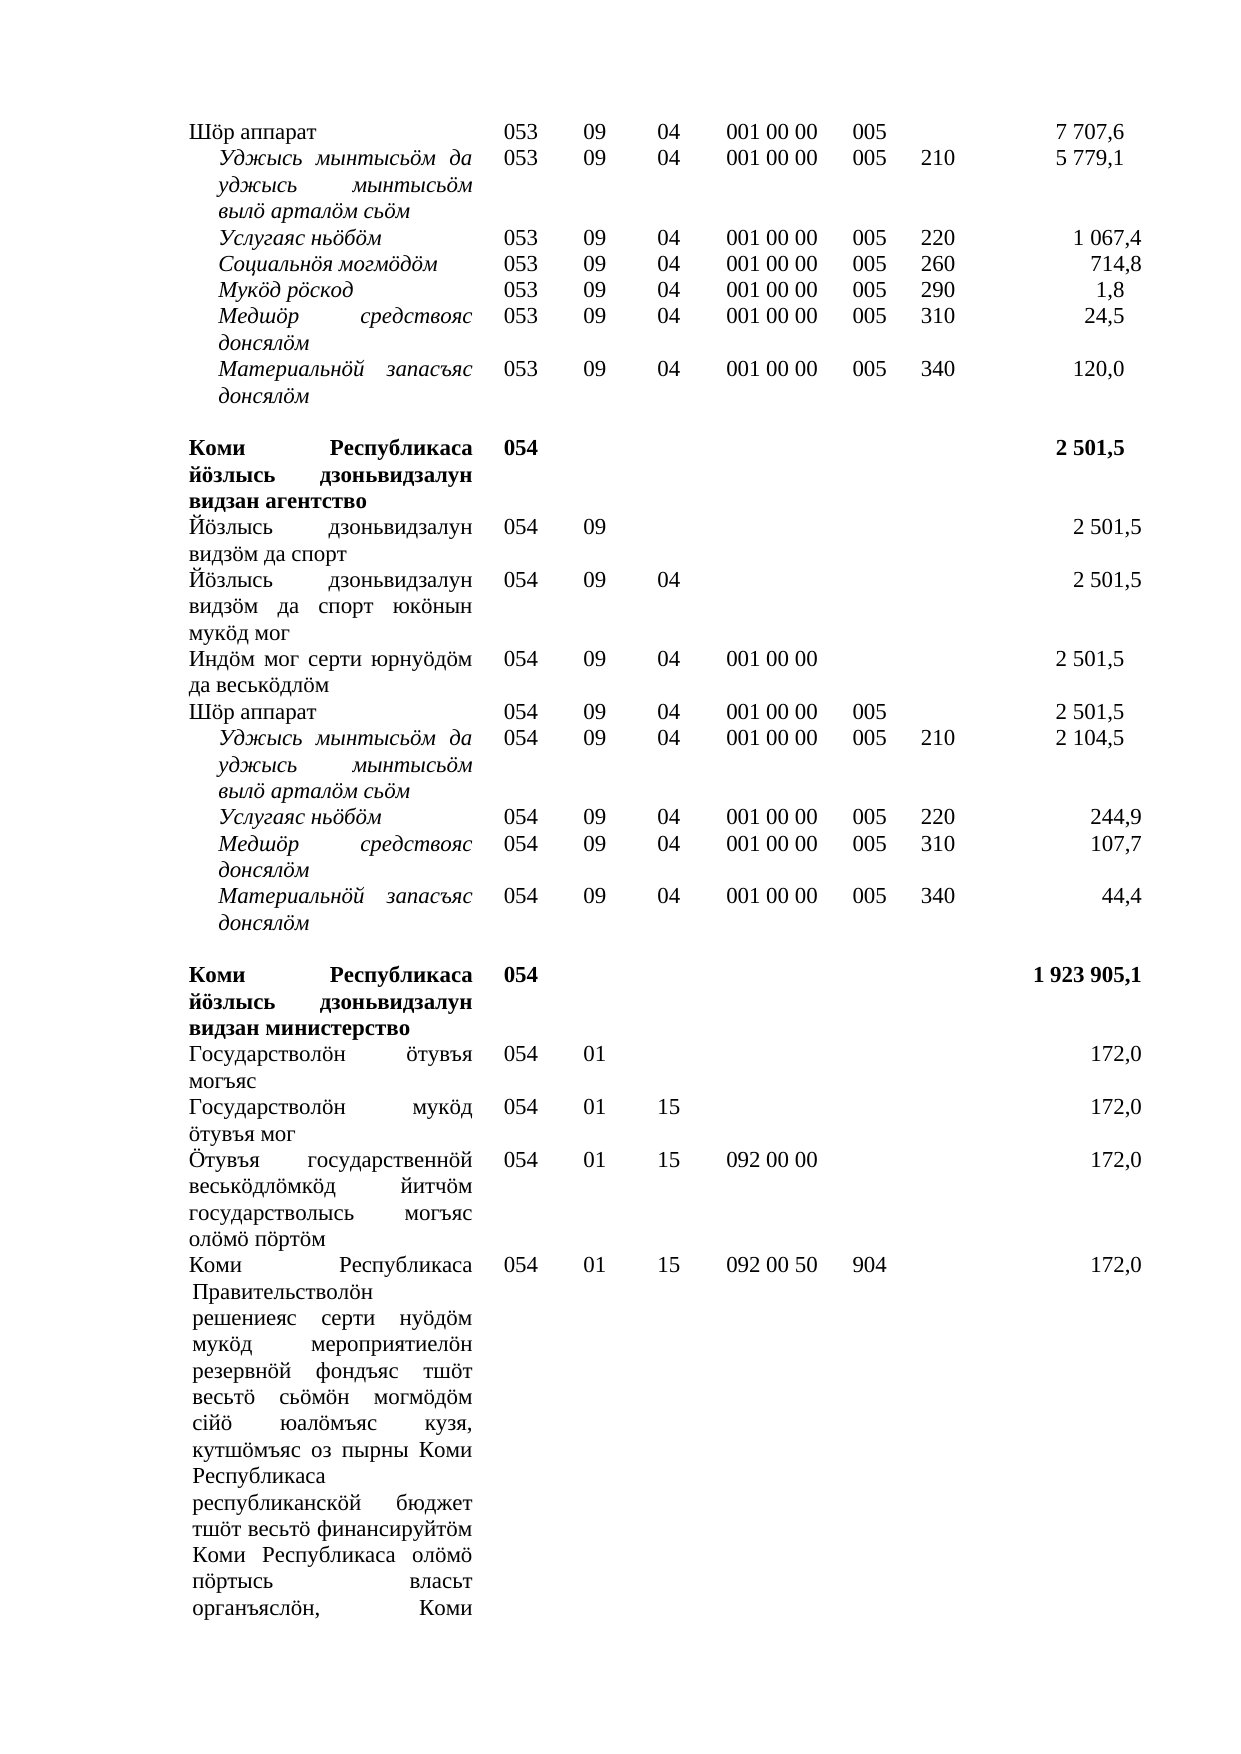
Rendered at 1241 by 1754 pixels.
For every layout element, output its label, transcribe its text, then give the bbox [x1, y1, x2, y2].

table_cell 01 [558, 1041, 631, 1093]
table_cell [484, 935, 558, 961]
table_cell [838, 566, 901, 645]
table_cell [631, 961, 705, 1041]
table_cell [705, 935, 838, 961]
table_cell Материальнöй запасъяс донсялöм [177, 355, 484, 408]
table_cell Коми Республикаса Правительстволöн решениеяс серти нуöдöм мукöд мероприятиелöн резервнöй фондъяс тшöт весьтö сьöмöн могмöдöм сiйö юалöмъяс кузя, кутшöмъяс оз пырны Коми Республикаса республиканскöй бюджет тшöт весьтö финансируйтöм Коми Республикаса олöмö пöртысь власьт органъяслöн, Коми [177, 1251, 484, 1620]
table_cell 001 00 00 [705, 724, 838, 803]
table_cell 054 [484, 698, 558, 724]
table_cell [901, 1041, 974, 1093]
table_cell [177, 935, 484, 961]
table_cell Индöм мог серти юрнуöдöм да веськöдлöм [177, 645, 484, 698]
table_cell Услугаяс ньöбöм [177, 803, 484, 830]
table_cell [705, 408, 838, 434]
table_cell Социальнöя могмöдöм [177, 250, 484, 276]
table_cell 005 [838, 803, 901, 830]
table_cell 210 [901, 145, 974, 223]
table_cell 04 [631, 145, 705, 223]
table_cell 001 00 00 [705, 303, 838, 355]
table_cell [631, 935, 705, 961]
table_cell [901, 645, 974, 698]
table_cell 09 [558, 118, 631, 144]
table_cell 005 [838, 145, 901, 223]
table_cell [705, 434, 838, 513]
table_cell Мукöд рöскод [177, 276, 484, 303]
table_cell Йöзлысь дзоньвидзалун видзöм да спорт юкöнын мукöд мог [177, 566, 484, 645]
table_cell [705, 1041, 838, 1093]
table_cell Услугаяс ньöбöм [177, 224, 484, 250]
table_cell 053 [484, 355, 558, 408]
table_cell [975, 935, 1153, 961]
table_cell 005 [838, 224, 901, 250]
table_cell 340 [901, 355, 974, 408]
table_cell 001 00 00 [705, 355, 838, 408]
table_cell Материальнöй запасъяс донсялöм [177, 883, 484, 935]
table_cell 2 501,5 [975, 514, 1153, 566]
table_cell 44,4 [975, 883, 1153, 935]
table_cell 1 067,4 [975, 224, 1153, 250]
table_cell Государстволöн öтувъя могъяс [177, 1041, 484, 1093]
table_cell 340 [901, 883, 974, 935]
table_cell [901, 935, 974, 961]
table_cell 04 [631, 276, 705, 303]
table_cell [558, 935, 631, 961]
table_cell 001 00 00 [705, 883, 838, 935]
table_cell [975, 408, 1153, 434]
table_cell 054 [484, 645, 558, 698]
table_cell 04 [631, 724, 705, 803]
table_cell [901, 1093, 974, 1146]
table_cell 172,0 [975, 1093, 1153, 1146]
table_cell [705, 566, 838, 645]
table_cell 260 [901, 250, 974, 276]
table_cell [177, 408, 484, 434]
table_cell 04 [631, 883, 705, 935]
table_cell 310 [901, 830, 974, 882]
table_cell 210 [901, 724, 974, 803]
table_cell 04 [631, 566, 705, 645]
table_cell 2 501,5 [975, 566, 1153, 645]
table_cell [838, 645, 901, 698]
table_cell 054 [484, 1041, 558, 1093]
table_cell 09 [558, 355, 631, 408]
table_cell [558, 434, 631, 513]
table_cell [631, 434, 705, 513]
table_cell 904 [838, 1251, 901, 1620]
table_cell 054 [484, 883, 558, 935]
table_cell 054 [484, 830, 558, 882]
table_cell 01 [558, 1093, 631, 1146]
table_cell 09 [558, 566, 631, 645]
table_cell 005 [838, 698, 901, 724]
table_cell [901, 1251, 974, 1620]
table_cell 244,9 [975, 803, 1153, 830]
table_cell Государстволöн мукöд öтувъя мог [177, 1093, 484, 1146]
table_cell 005 [838, 355, 901, 408]
table_cell 054 [484, 803, 558, 830]
table_cell 054 [484, 1093, 558, 1146]
table_cell 2 501,5 [975, 434, 1153, 513]
table_cell [901, 434, 974, 513]
table_cell [631, 1041, 705, 1093]
table_cell 054 [484, 724, 558, 803]
table_cell 09 [558, 645, 631, 698]
table_cell 001 00 00 [705, 698, 838, 724]
table_cell 04 [631, 830, 705, 882]
table_cell 001 00 00 [705, 645, 838, 698]
table_cell 09 [558, 698, 631, 724]
table_cell Коми Республикаса йöзлысь дзоньвидзалун видзан министерство [177, 961, 484, 1041]
table_cell 310 [901, 303, 974, 355]
table_cell 04 [631, 303, 705, 355]
table_cell 054 [484, 566, 558, 645]
table_cell 001 00 00 [705, 118, 838, 144]
table_cell [705, 514, 838, 566]
table_cell Шöр аппарат [177, 118, 484, 144]
table_cell Йöзлысь дзоньвидзалун видзöм да спорт [177, 514, 484, 566]
table_cell [484, 408, 558, 434]
table_cell 09 [558, 883, 631, 935]
table_cell 001 00 00 [705, 224, 838, 250]
table_cell 172,0 [975, 1251, 1153, 1620]
table_cell 01 [558, 1146, 631, 1251]
table_cell 053 [484, 224, 558, 250]
table_cell 09 [558, 724, 631, 803]
table_cell Коми Республикаса йöзлысь дзоньвидзалун видзан агентство [177, 434, 484, 513]
table_cell 005 [838, 250, 901, 276]
table_cell 09 [558, 303, 631, 355]
table_cell [838, 1146, 901, 1251]
table_cell 09 [558, 830, 631, 882]
table_cell 005 [838, 830, 901, 882]
table_cell 005 [838, 118, 901, 144]
table_cell Шöр аппарат [177, 698, 484, 724]
table_cell Медшöр средствояс донсялöм [177, 303, 484, 355]
table_cell 001 00 00 [705, 276, 838, 303]
table_cell 09 [558, 224, 631, 250]
table_cell [558, 961, 631, 1041]
table_cell 1 923 905,1 [975, 961, 1153, 1041]
table_cell 001 00 00 [705, 830, 838, 882]
table_cell [838, 935, 901, 961]
table_cell [838, 514, 901, 566]
table_cell 001 00 00 [705, 145, 838, 223]
table_cell 15 [631, 1093, 705, 1146]
table_cell [838, 408, 901, 434]
table_cell [901, 1146, 974, 1251]
table_cell Уджысь мынтысьöм да уджысь мынтысьöм вылö арталöм сьöм [177, 724, 484, 803]
table_cell [558, 408, 631, 434]
table_cell 09 [558, 514, 631, 566]
table_cell [631, 514, 705, 566]
table_cell 7 707,6 [975, 118, 1153, 144]
table_cell 053 [484, 145, 558, 223]
table_cell 15 [631, 1251, 705, 1620]
table_cell [838, 434, 901, 513]
table_cell [705, 1093, 838, 1146]
table_cell 107,7 [975, 830, 1153, 882]
table_cell 120,0 [975, 355, 1153, 408]
table_cell 09 [558, 250, 631, 276]
table_cell 2 501,5 [975, 645, 1153, 698]
table_cell 001 00 00 [705, 250, 838, 276]
table_cell 053 [484, 118, 558, 144]
table_cell [901, 698, 974, 724]
table_cell 15 [631, 1146, 705, 1251]
table_cell 001 00 00 [705, 803, 838, 830]
table_cell 04 [631, 698, 705, 724]
table_cell [838, 1093, 901, 1146]
table_cell 2 501,5 [975, 698, 1153, 724]
table_cell 09 [558, 145, 631, 223]
table_cell 1,8 [975, 276, 1153, 303]
table_cell Уджысь мынтысьöм да уджысь мынтысьöм вылö арталöм сьöм [177, 145, 484, 223]
table_cell 01 [558, 1251, 631, 1620]
table_cell 5 779,1 [975, 145, 1153, 223]
table_cell 04 [631, 355, 705, 408]
table_cell Медшöр средствояс донсялöм [177, 830, 484, 882]
table_cell 053 [484, 250, 558, 276]
table_cell 220 [901, 224, 974, 250]
table_cell 172,0 [975, 1041, 1153, 1093]
table_cell 092 00 00 [705, 1146, 838, 1251]
table_cell 09 [558, 803, 631, 830]
table_cell [705, 961, 838, 1041]
table_cell [901, 514, 974, 566]
table_cell 054 [484, 1251, 558, 1620]
table_cell 04 [631, 118, 705, 144]
table_cell [901, 566, 974, 645]
table_cell 714,8 [975, 250, 1153, 276]
table_cell 005 [838, 303, 901, 355]
table_cell 054 [484, 514, 558, 566]
table_cell [838, 1041, 901, 1093]
table_cell [631, 408, 705, 434]
table_cell 04 [631, 645, 705, 698]
table_cell [901, 961, 974, 1041]
table_cell 054 [484, 1146, 558, 1251]
table_cell 2 104,5 [975, 724, 1153, 803]
table_cell 220 [901, 803, 974, 830]
table_cell 053 [484, 276, 558, 303]
table_cell 04 [631, 803, 705, 830]
table_cell Öтувъя государственнöй веськöдлöмкöд йитчöм государстволысь могъяс олöмö пöртöм [177, 1146, 484, 1251]
table_cell 005 [838, 883, 901, 935]
table_cell 04 [631, 224, 705, 250]
table_cell 172,0 [975, 1146, 1153, 1251]
table_cell 054 [484, 961, 558, 1041]
table_cell 092 00 50 [705, 1251, 838, 1620]
table_cell 09 [558, 276, 631, 303]
table_cell 24,5 [975, 303, 1153, 355]
table_cell 053 [484, 303, 558, 355]
table_cell [901, 408, 974, 434]
table_cell 005 [838, 276, 901, 303]
table_cell [838, 961, 901, 1041]
table_cell 04 [631, 250, 705, 276]
table_cell 054 [484, 434, 558, 513]
table_cell [901, 118, 974, 144]
table_cell 290 [901, 276, 974, 303]
table_cell 005 [838, 724, 901, 803]
